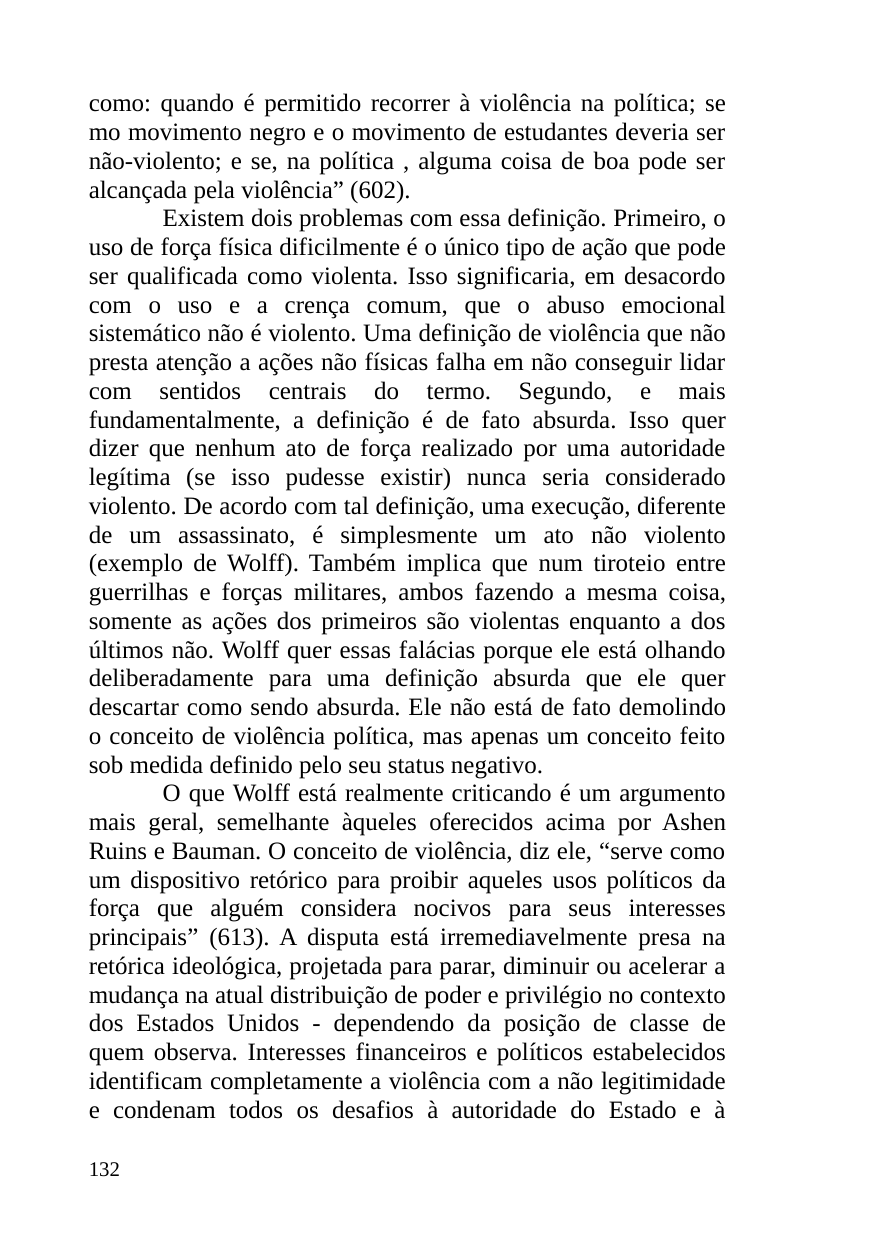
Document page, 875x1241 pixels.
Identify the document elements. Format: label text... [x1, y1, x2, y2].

text O que Wolff está realmente criticando é um argumento mais geral, semelhante àqueles oferecidos acima por Ashen Ruins e Bauman. O conceito de violência, diz ele, “serve como um dispositivo retórico para proibir aqueles usos políticos da força que alguém considera nocivos para seus interesses principais” (613). A disputa está irremediavelmente presa na retórica ideológica, projetada para parar, diminuir ou acelerar a mudança na atual distribuição de poder e privilégio no contexto dos Estados Unidos - dependendo da posição de classe de quem observa. Interesses financeiros e políticos estabelecidos identificam completamente a violência com a não legitimidade e condenam todos os desafios à autoridade do Estado e à [88, 778, 726, 1123]
text Existem dois problemas com essa definição. Primeiro, o uso de força física dificilmente é o único tipo de ação que pode ser qualificada como violenta. Isso significaria, em desacordo com o uso e a crença comum, que o abuso emocional sistemático não é violento. Uma definição de violência que não presta atenção a ações não físicas falha em não conseguir lidar com sentidos centrais do termo. Segundo, e mais fundamentalmente, a definição é de fato absurda. Isso quer dizer que nenhum ato de força realizado por uma autoridade legítima (se isso pudesse existir) nunca seria considerado violento. De acordo com tal definição, uma execução, diferente de um assassinato, é simplesmente um ato não violento (exemplo de Wolff). Também implica que num tiroteio entre guerrilhas e forças militares, ambos fazendo a mesma coisa, somente as ações dos primeiros são violentas enquanto a dos últimos não. Wolff quer essas falácias porque ele está olhando deliberadamente para uma definição absurda que ele quer descartar como sendo absurda. Ele não está de fato demolindo o conceito de violência política, mas apenas um conceito feito sob medida definido pelo seu status negativo. [88, 203, 726, 778]
text como: quando é permitido recorrer à violência na política; se mo movimento negro e o movimento de estudantes deveria ser não-violento; e se, na política , alguma coisa de boa pode ser alcançada pela violência” (602). [88, 88, 726, 203]
